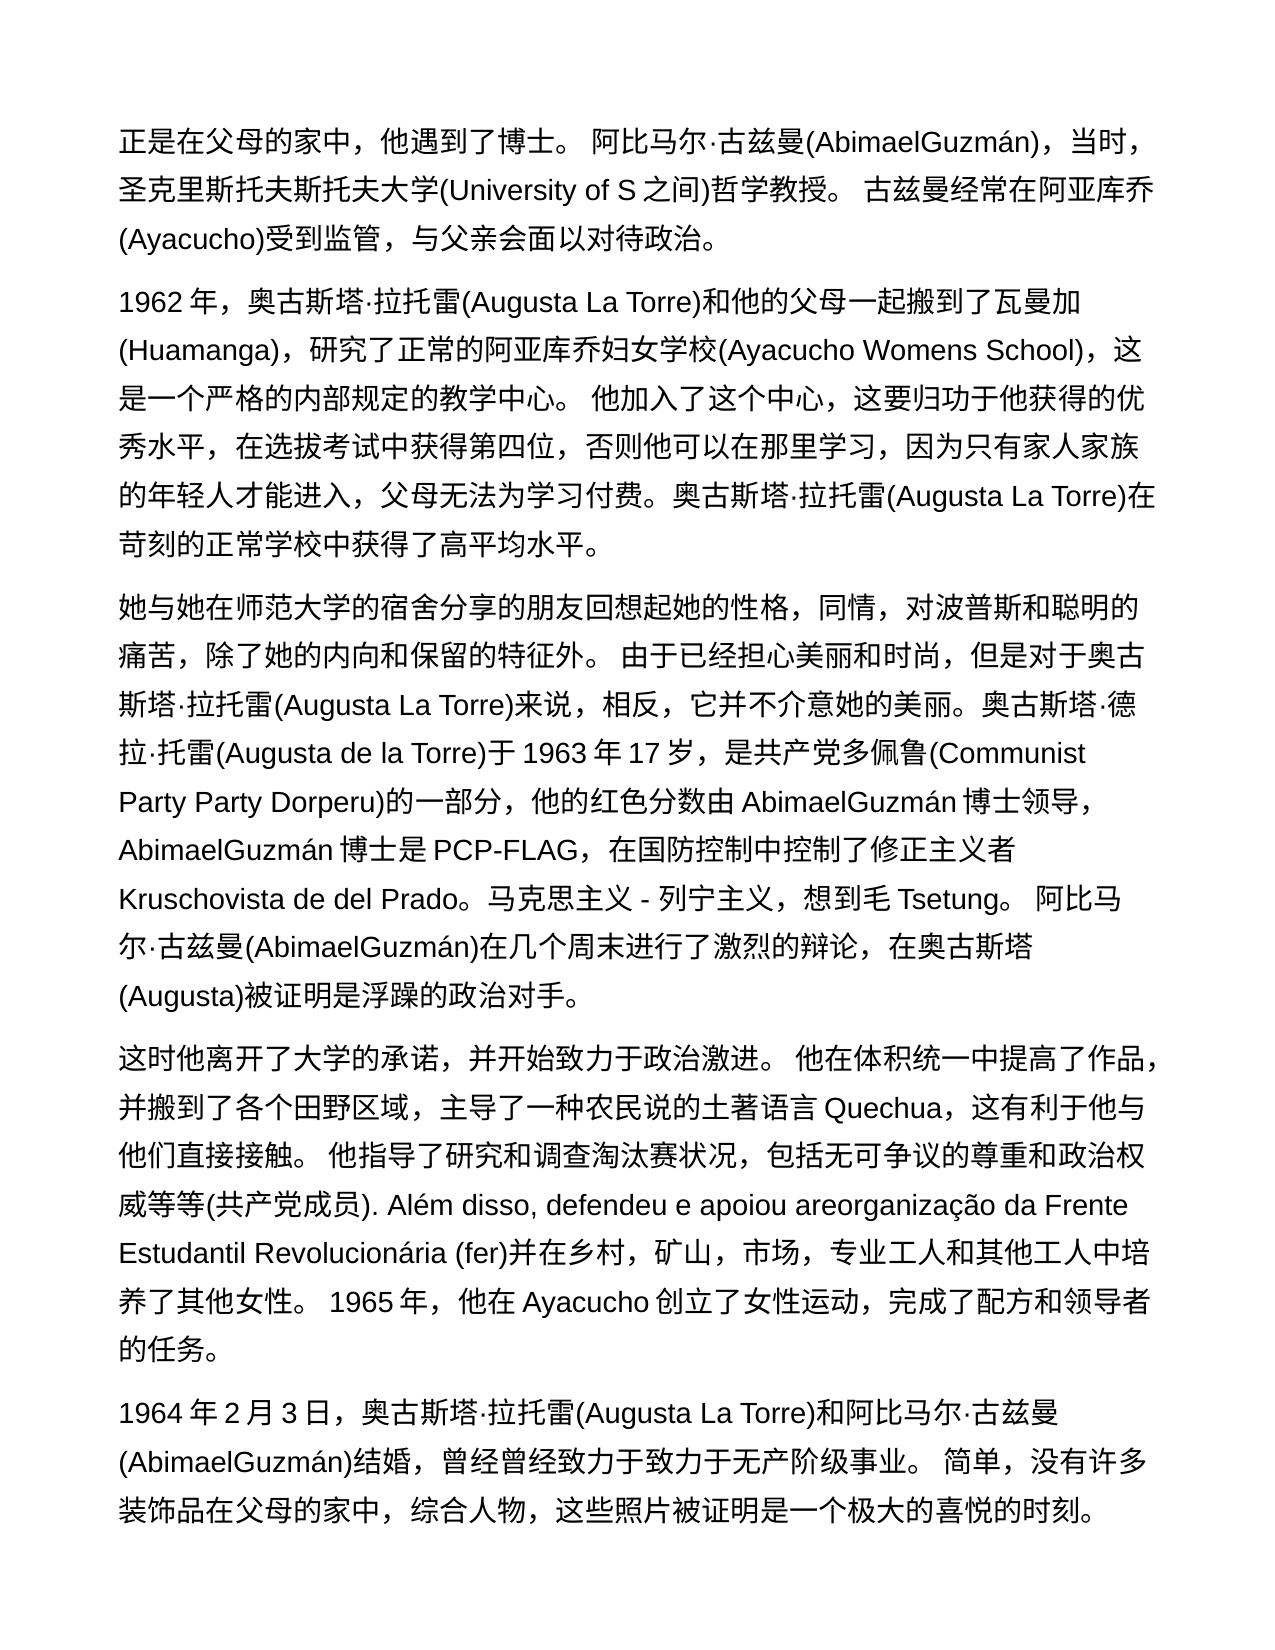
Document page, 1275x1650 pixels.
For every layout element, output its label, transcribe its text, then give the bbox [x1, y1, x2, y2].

text 1962年，奥古斯塔·拉托雷(Augusta La Torre)和他的父母一起搬到了瓦曼加(Huamanga)，研究了正常的阿亚库乔妇女学校(Ayacucho Womens School)，这是一个严格的内部规定的教学中心。 他加入了这个中心，这要归功于他获得的优秀水平，在选拔考试中获得第四位，否则他可以在那里学习，因为只有家人家族的年轻人才能进入，父母无法为学习付费。奥古斯塔·拉托雷(Augusta La Torre)在苛刻的正常学校中获得了高平均水平。 [118, 278, 1157, 563]
text 正是在父母的家中，他遇到了博士。 阿比马尔·古兹曼(AbimaelGuzmán)，当时，圣克里斯托夫斯托夫大学(University of S之间)哲学教授。 古兹曼经常在阿亚库乔(Ayacucho)受到监管，与父亲会面以对待政治。 [118, 118, 1157, 257]
text 1964年2月3日，奥古斯塔·拉托雷(Augusta La Torre)和阿比马尔·古兹曼(AbimaelGuzmán)结婚，曾经曾经致力于致力于无产阶级事业。 简单，没有许多装饰品在父母的家中，综合人物，这些照片被证明是一个极大的喜悦的时刻。 [118, 1390, 1157, 1529]
text 这时他离开了大学的承诺，并开始致力于政治激进。 他在体积统一中提高了作品，并搬到了各个田野区域，主导了一种农民说的土著语言Quechua，这有利于他与他们直接接触。 他指导了研究和调查淘汰赛状况，包括无可争议的尊重和政治权威等等(共产党成员). Além disso, defendeu e apoiou areorganização da Frente Estudantil Revolucionária (fer)并在乡村，矿山，市场，专业工人和其他工人中培养了其他女性。 1965年，他在Ayacucho创立了女性运动，完成了配方和领导者的任务。 [118, 1036, 1157, 1369]
text 她与她在师范大学的宿舍分享的朋友回想起她的性格，同情，对波普斯和聪明的痛​​苦，除了她的内向和保留的特征外。 由于已经担心美丽和时尚，但是对于奥古斯塔·拉托雷(Augusta La Torre)来说，相反，它并不介意她的美丽。奥古斯塔·德拉·托雷(Augusta de la Torre)于1963年17岁，是共产党多佩鲁(Communist Party Party Dorperu)的一部分，他的红色分数由AbimaelGuzmán博士领导，AbimaelGuzmán博士是PCP-FLAG，在国防控制中控制了修正主义者Kruschovista de del Prado。马克思主义 - 列宁主义，想到毛Tsetung。 阿比马尔·古兹曼(AbimaelGuzmán)在几个周末进行了激烈的辩论，在奥古斯塔(Augusta)被证明是浮躁的政治对手。 [118, 584, 1157, 1015]
